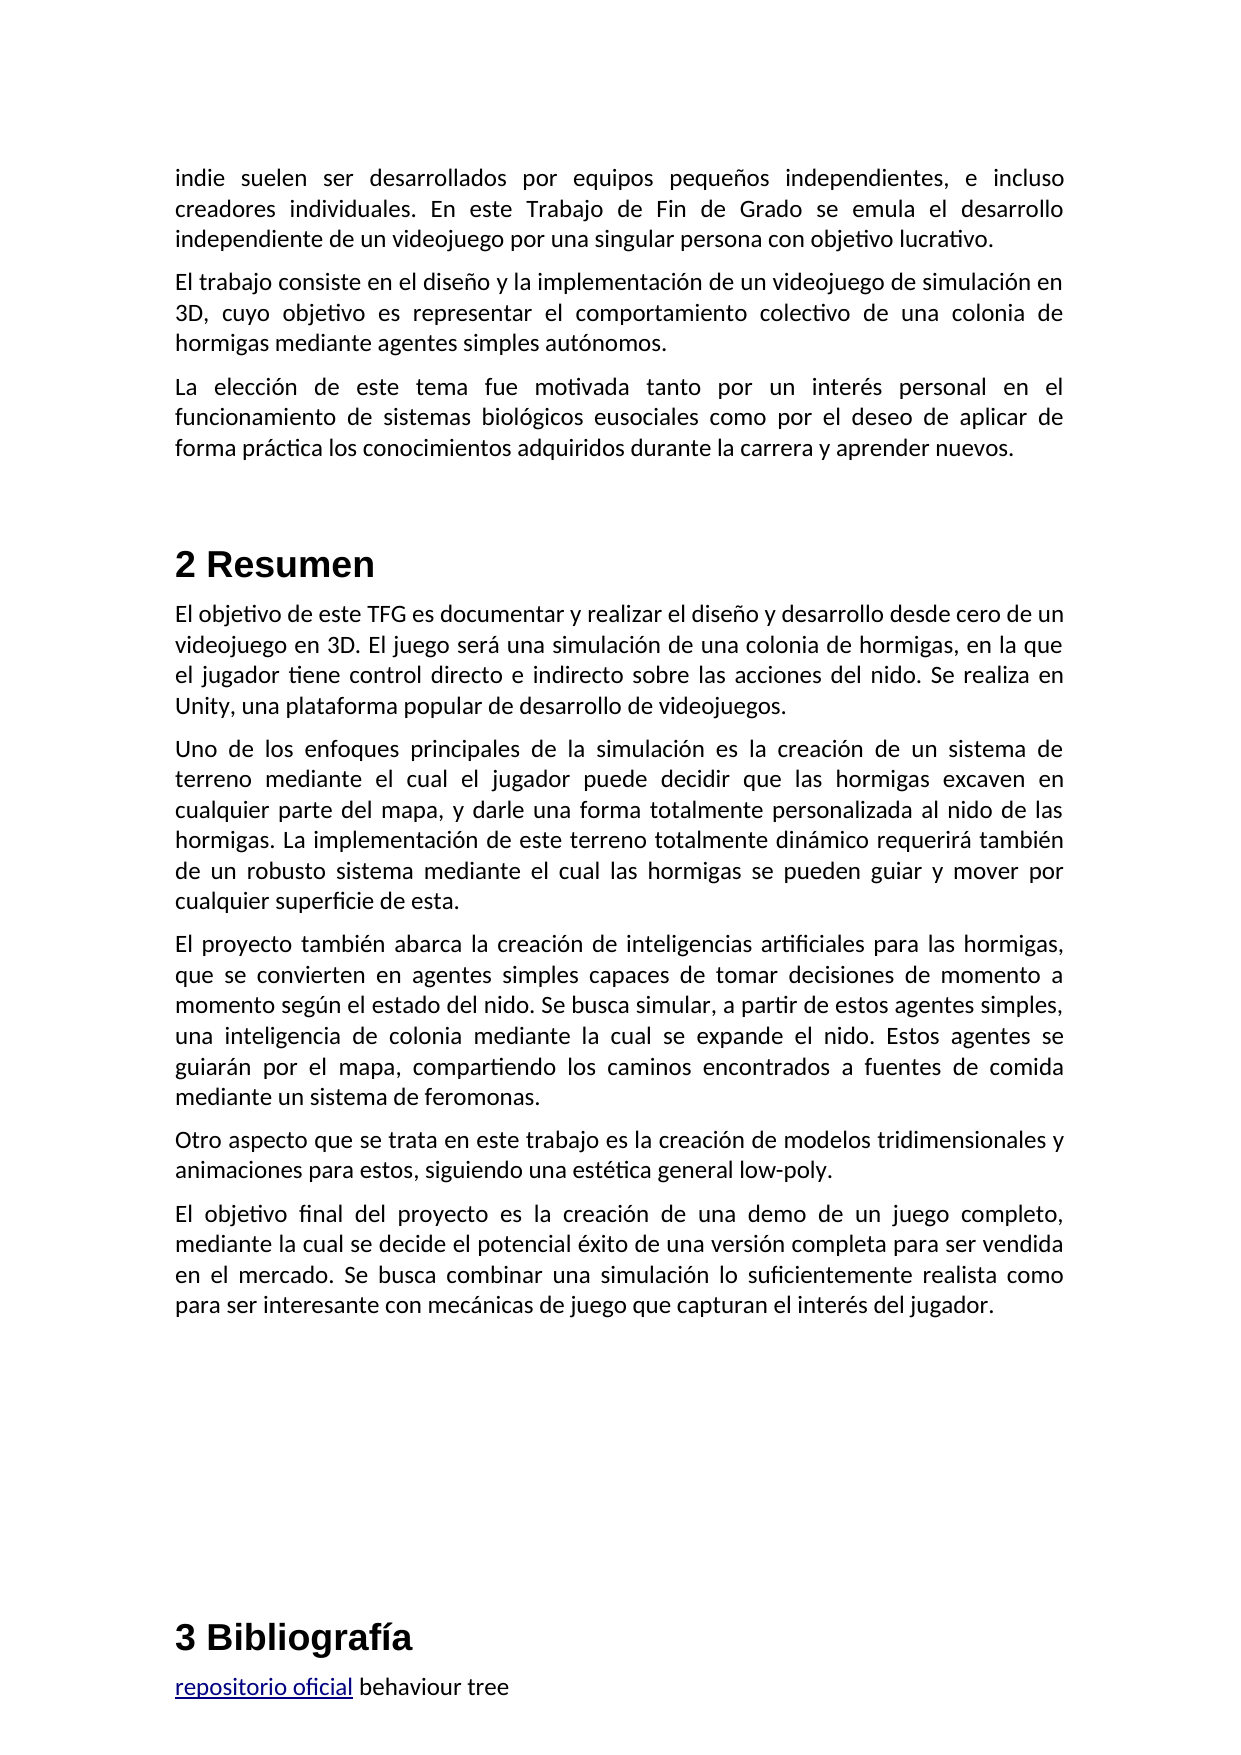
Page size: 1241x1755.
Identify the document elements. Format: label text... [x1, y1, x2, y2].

text Uno de los enfoques principales de la simulación es la creación de un sistema de terreno mediante el cual el jugador puede decidir que las hormigas excaven en cualquier parte del mapa, y darle una forma totalmente personalizada al nido de las hormigas. La implementación de este terreno totalmente dinámico requerirá también de un robusto sistema mediante el cual las hormigas se pueden guiar y mover por cualquier superficie de esta. [175, 733, 1065, 916]
text indie suelen ser desarrollados por equipos pequeños independientes, e incluso creadores individuales. En este Trabajo de Fin de Grado se emula el desarrollo independiente de un videojuego por una singular persona con objetivo lucrativo. [175, 162, 1065, 254]
text La elección de este tema fue motivada tanto por un interés personal en el funcionamiento de sistemas biológicos eusociales como por el deseo de aplicar de forma práctica los conocimientos adquiridos durante la carrera y aprender nuevos. [175, 371, 1065, 462]
subtitle Resumen [175, 543, 1065, 586]
subtitle Bibliografía [175, 1615, 1065, 1658]
text El proyecto también abarca la creación de inteligencias artificiales para las hormigas, que se convierten en agentes simples capaces de tomar decisiones de momento a momento según el estado del nido. Se busca simular, a partir de estos agentes simples, una inteligencia de colonia mediante la cual se expande el nido. Estos agentes se guiarán por el mapa, compartiendo los caminos encontrados a fuentes de comida mediante un sistema de feromonas. [175, 928, 1065, 1112]
text El objetivo final del proyecto es la creación de una demo de un juego completo, mediante la cual se decide el potencial éxito de una versión completa para ser vendida en el mercado. Se busca combinar una simulación lo suficientemente realista como para ser interesante con mecánicas de juego que capturan el interés del jugador. [175, 1198, 1065, 1320]
text Otro aspecto que se trata en este trabajo es la creación de modelos tridimensionales y animaciones para estos, siguiendo una estética general low-poly. [175, 1124, 1065, 1185]
text repositorio oficial behaviour tree [175, 1671, 1065, 1702]
text El trabajo consiste en el diseño y la implementación de un videojuego de simulación en 3D, cuyo objetivo es representar el comportamiento colectivo de una colonia de hormigas mediante agentes simples autónomos. [175, 267, 1065, 358]
text El objetivo de este TFG es documentar y realizar el diseño y desarrollo desde cero de un videojuego en 3D. El juego será una simulación de una colonia de hormigas, en la que el jugador tiene control directo e indirecto sobre las acciones del nido. Se realiza en Unity, una plataforma popular de desarrollo de videojuegos. [175, 598, 1065, 720]
